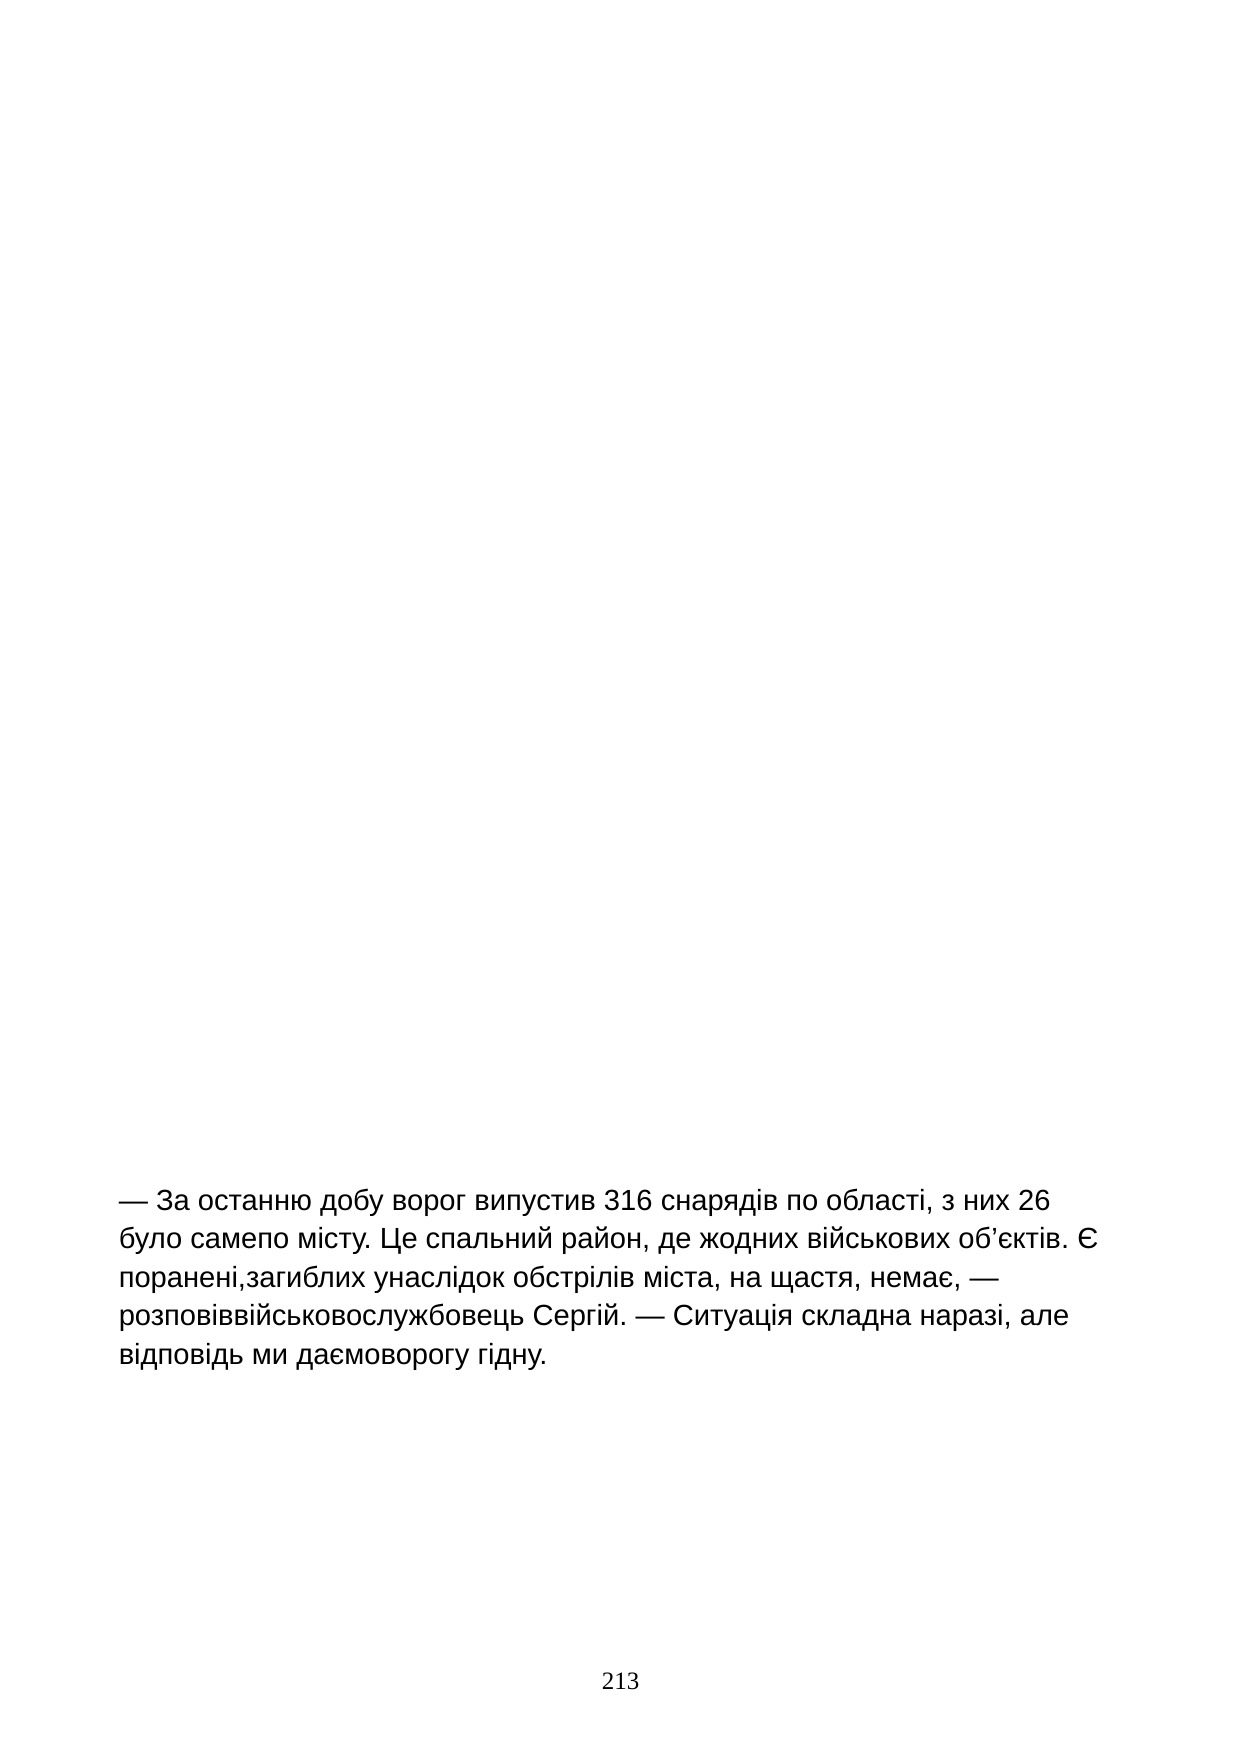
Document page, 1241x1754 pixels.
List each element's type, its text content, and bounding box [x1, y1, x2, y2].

text — За останню добу ворог випустив 316 снарядів по області, з них 26 було самепо місту. Це спальний район, де жодних військових об’єктів. Є поранені,загиблих унаслідок обстрілів міста, на щастя, немає, — розповіввійськовослужбовець Сергій. — Ситуація складна наразі, але відповідь ми даємоворогу гідну. [118, 1183, 1122, 1371]
